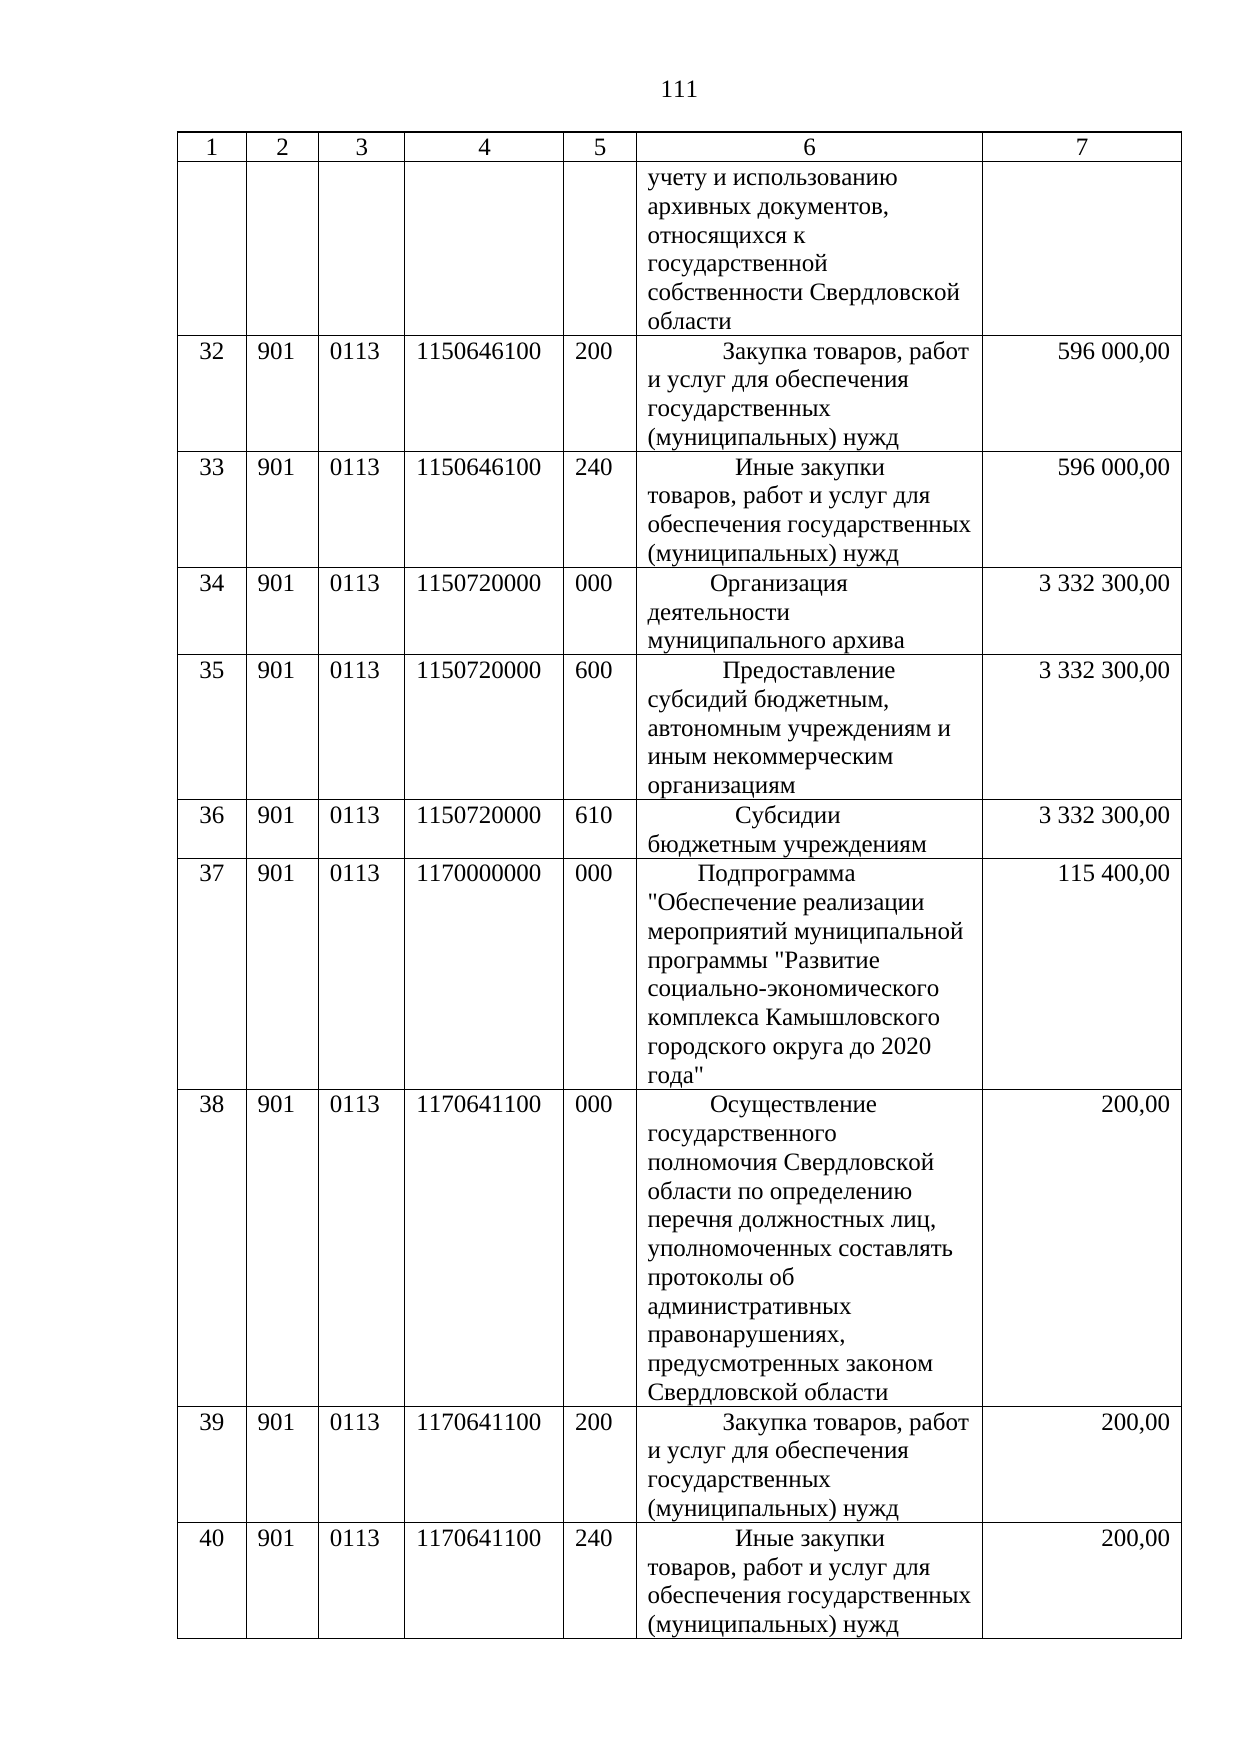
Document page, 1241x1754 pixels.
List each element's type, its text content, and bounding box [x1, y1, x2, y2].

table_cell 200,00 [983, 1407, 1181, 1522]
table_cell 1150646100 [405, 452, 563, 567]
table_header 3 [319, 133, 404, 161]
table_cell [983, 162, 1181, 335]
table_cell 901 [247, 568, 318, 654]
table_cell [247, 162, 318, 335]
table_cell 35 [178, 655, 246, 799]
table_cell 33 [178, 452, 246, 567]
table_cell 600 [564, 655, 636, 799]
table_cell 0113 [319, 1090, 404, 1406]
table_cell 240 [564, 1523, 636, 1638]
table_cell 200,00 [983, 1523, 1181, 1638]
table_cell 1170641100 [405, 1407, 563, 1522]
table_cell 901 [247, 655, 318, 799]
table_cell 1150720000 [405, 800, 563, 857]
table_cell 36 [178, 800, 246, 857]
table_cell 200 [564, 336, 636, 451]
table_cell 200,00 [983, 1090, 1181, 1406]
table_header 5 [564, 133, 636, 161]
table_cell 39 [178, 1407, 246, 1522]
table_cell 38 [178, 1090, 246, 1406]
table_cell Иные закупки товаров, работ и услуг для обеспечения государственных (муниципальных) нужд [637, 452, 982, 567]
table_cell Подпрограмма "Обеспечение реализации мероприятий муниципальной программы "Развитие социально-экономического комплекса Камышловского городского округа до 2020 года" [637, 859, 982, 1088]
table_cell 3 332 300,00 [983, 800, 1181, 857]
table_header 2 [247, 133, 318, 161]
table_cell Закупка товаров, работ и услуг для обеспечения государственных (муниципальных) нужд [637, 336, 982, 451]
table_cell 40 [178, 1523, 246, 1638]
table_cell 0113 [319, 655, 404, 799]
table_cell 596 000,00 [983, 336, 1181, 451]
table_header 7 [983, 133, 1181, 161]
table_cell 0113 [319, 568, 404, 654]
table_header 6 [637, 133, 982, 161]
table_cell 1170641100 [405, 1090, 563, 1406]
table_cell учету и использованию архивных документов, относящихся к государственной собственности Свердловской области [637, 162, 982, 335]
table_cell 0113 [319, 859, 404, 1088]
table_cell Субсидии бюджетным учреждениям [637, 800, 982, 857]
table_cell [564, 162, 636, 335]
table_cell Предоставление субсидий бюджетным, автономным учреждениям и иным некоммерческим организациям [637, 655, 982, 799]
table_cell 240 [564, 452, 636, 567]
table_cell 901 [247, 859, 318, 1088]
table_cell 115 400,00 [983, 859, 1181, 1088]
table_cell 37 [178, 859, 246, 1088]
table_cell Организация деятельности муниципального архива [637, 568, 982, 654]
table_header 4 [405, 133, 563, 161]
table_cell 596 000,00 [983, 452, 1181, 567]
table_cell 000 [564, 568, 636, 654]
table_cell [405, 162, 563, 335]
table_header 1 [178, 133, 246, 161]
table_cell [319, 162, 404, 335]
table_cell 901 [247, 1090, 318, 1406]
table_cell 1150720000 [405, 655, 563, 799]
table_cell 34 [178, 568, 246, 654]
table_cell 1150646100 [405, 336, 563, 451]
table_cell 1170000000 [405, 859, 563, 1088]
table_cell 610 [564, 800, 636, 857]
table_cell Закупка товаров, работ и услуг для обеспечения государственных (муниципальных) нужд [637, 1407, 982, 1522]
table_cell 0113 [319, 1523, 404, 1638]
table_cell 901 [247, 1523, 318, 1638]
table_cell 1150720000 [405, 568, 563, 654]
table_cell 0113 [319, 1407, 404, 1522]
table_cell Осуществление государственного полномочия Свердловской области по определению перечня должностных лиц, уполномоченных составлять протоколы об административных правонарушениях, предусмотренных законом Свердловской области [637, 1090, 982, 1406]
table_cell 901 [247, 800, 318, 857]
table_cell Иные закупки товаров, работ и услуг для обеспечения государственных (муниципальных) нужд [637, 1523, 982, 1638]
table_cell 901 [247, 336, 318, 451]
table_cell 3 332 300,00 [983, 568, 1181, 654]
table_cell 3 332 300,00 [983, 655, 1181, 799]
table_cell 1170641100 [405, 1523, 563, 1638]
table_cell 000 [564, 1090, 636, 1406]
table_cell 0113 [319, 452, 404, 567]
table_cell 0113 [319, 800, 404, 857]
table_cell 901 [247, 452, 318, 567]
table_cell 000 [564, 859, 636, 1088]
table_cell 0113 [319, 336, 404, 451]
table_cell 901 [247, 1407, 318, 1522]
table_cell 200 [564, 1407, 636, 1522]
table_cell [178, 162, 246, 335]
table_cell 32 [178, 336, 246, 451]
